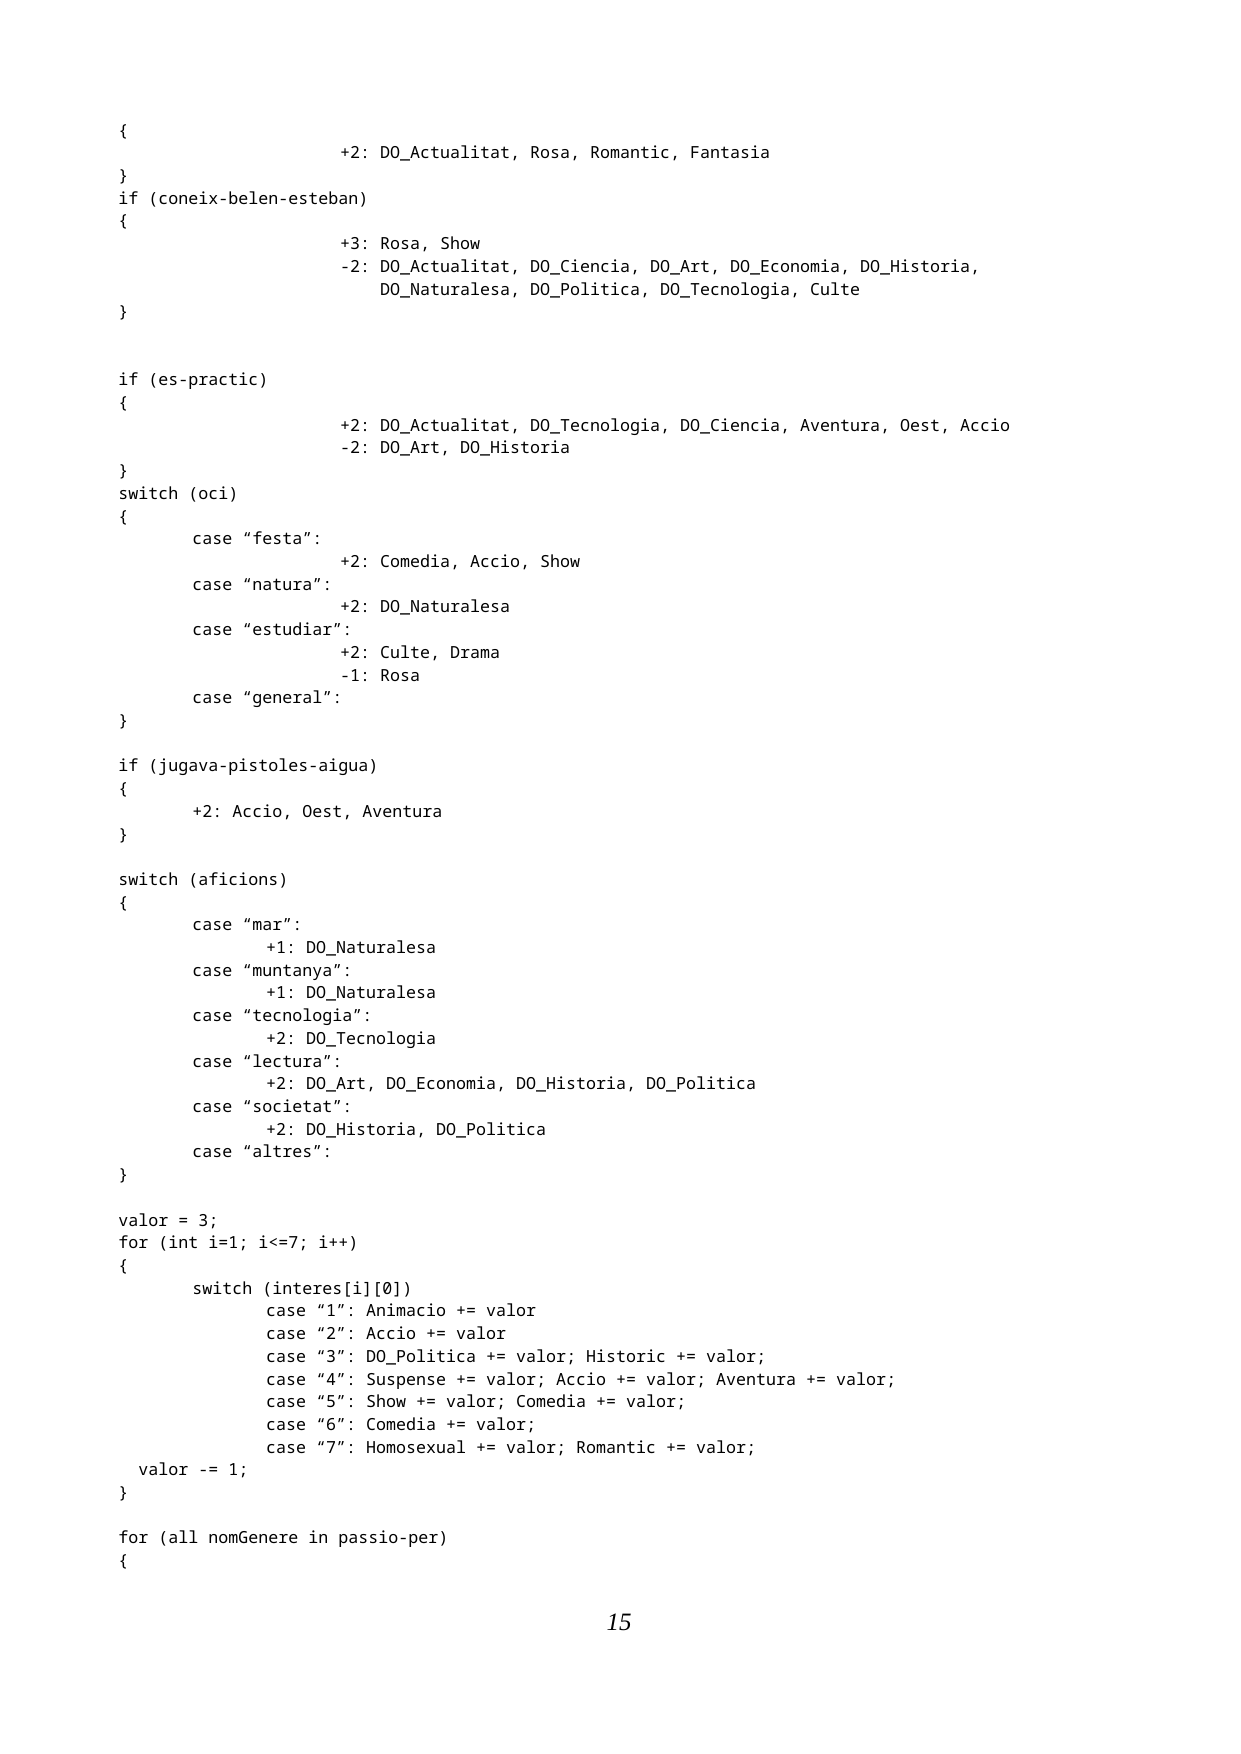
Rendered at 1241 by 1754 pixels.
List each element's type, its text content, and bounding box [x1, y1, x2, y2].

text for (int i=1; i<=7; i++) [118, 1231, 1122, 1253]
text valor -= 1; [118, 1458, 1122, 1481]
text +2: DO_Actualitat, DO_Tecnologia, DO_Ciencia, Aventura, Oest, Accio [118, 413, 1122, 436]
text case “societat”: [118, 1094, 1122, 1117]
text +2: DO_Tecnologia [118, 1026, 1122, 1049]
text if (jugava-pistoles-aigua) [118, 754, 1122, 777]
text switch (interes[i][0]) [118, 1276, 1122, 1299]
text +2: Culte, Drama [118, 640, 1122, 663]
text valor = 3; [118, 1208, 1122, 1231]
text case “natura”: [118, 572, 1122, 595]
text case “5”: Show += valor; Comedia += valor; [118, 1390, 1122, 1412]
text +2: DO_Art, DO_Economia, DO_Historia, DO_Politica [118, 1072, 1122, 1094]
text +3: Rosa, Show [118, 232, 1122, 254]
text } [118, 708, 1122, 731]
text case “festa”: [118, 527, 1122, 549]
text case “1”: Animacio += valor [118, 1299, 1122, 1322]
text +2: DO_Historia, DO_Politica [118, 1117, 1122, 1140]
text { [118, 118, 1122, 141]
text case “6”: Comedia += valor; [118, 1412, 1122, 1435]
text } [118, 1481, 1122, 1503]
text if (coneix-belen-esteban) [118, 186, 1122, 209]
text case “7”: Homosexual += valor; Romantic += valor; [118, 1435, 1122, 1458]
text +2: DO_Actualitat, Rosa, Romantic, Fantasia [118, 141, 1122, 163]
text } [118, 163, 1122, 186]
text for (all nomGenere in passio-per) [118, 1526, 1122, 1549]
text case “altres”: [118, 1140, 1122, 1163]
text case “general”: [118, 686, 1122, 708]
text -2: DO_Actualitat, DO_Ciencia, DO_Art, DO_Economia, DO_Historia, [118, 254, 1122, 277]
text +2: Comedia, Accio, Show [118, 549, 1122, 572]
text { [118, 890, 1122, 913]
text -2: DO_Art, DO_Historia [118, 436, 1122, 459]
text { [118, 391, 1122, 413]
text DO_Naturalesa, DO_Politica, DO_Tecnologia, Culte [118, 277, 1122, 300]
text +1: DO_Naturalesa [118, 936, 1122, 958]
text { [118, 777, 1122, 799]
text case “2”: Accio += valor [118, 1322, 1122, 1344]
text case “lectura”: [118, 1049, 1122, 1072]
text switch (aficions) [118, 867, 1122, 890]
text case “estudiar”: [118, 618, 1122, 640]
text +2: DO_Naturalesa [118, 595, 1122, 618]
text } [118, 459, 1122, 481]
text case “muntanya”: [118, 958, 1122, 981]
text } [118, 300, 1122, 322]
text +2: Accio, Oest, Aventura [118, 799, 1122, 822]
text if (es-practic) [118, 368, 1122, 391]
text +1: DO_Naturalesa [118, 981, 1122, 1004]
text { [118, 209, 1122, 232]
text case “tecnologia”: [118, 1004, 1122, 1026]
text { [118, 1253, 1122, 1276]
text { [118, 1549, 1122, 1571]
text case “4”: Suspense += valor; Accio += valor; Aventura += valor; [118, 1367, 1122, 1390]
text } [118, 822, 1122, 845]
text case “3”: DO_Politica += valor; Historic += valor; [118, 1344, 1122, 1367]
text switch (oci) [118, 481, 1122, 504]
text case “mar”: [118, 913, 1122, 936]
text { [118, 504, 1122, 527]
text -1: Rosa [118, 663, 1122, 686]
text } [118, 1163, 1122, 1185]
